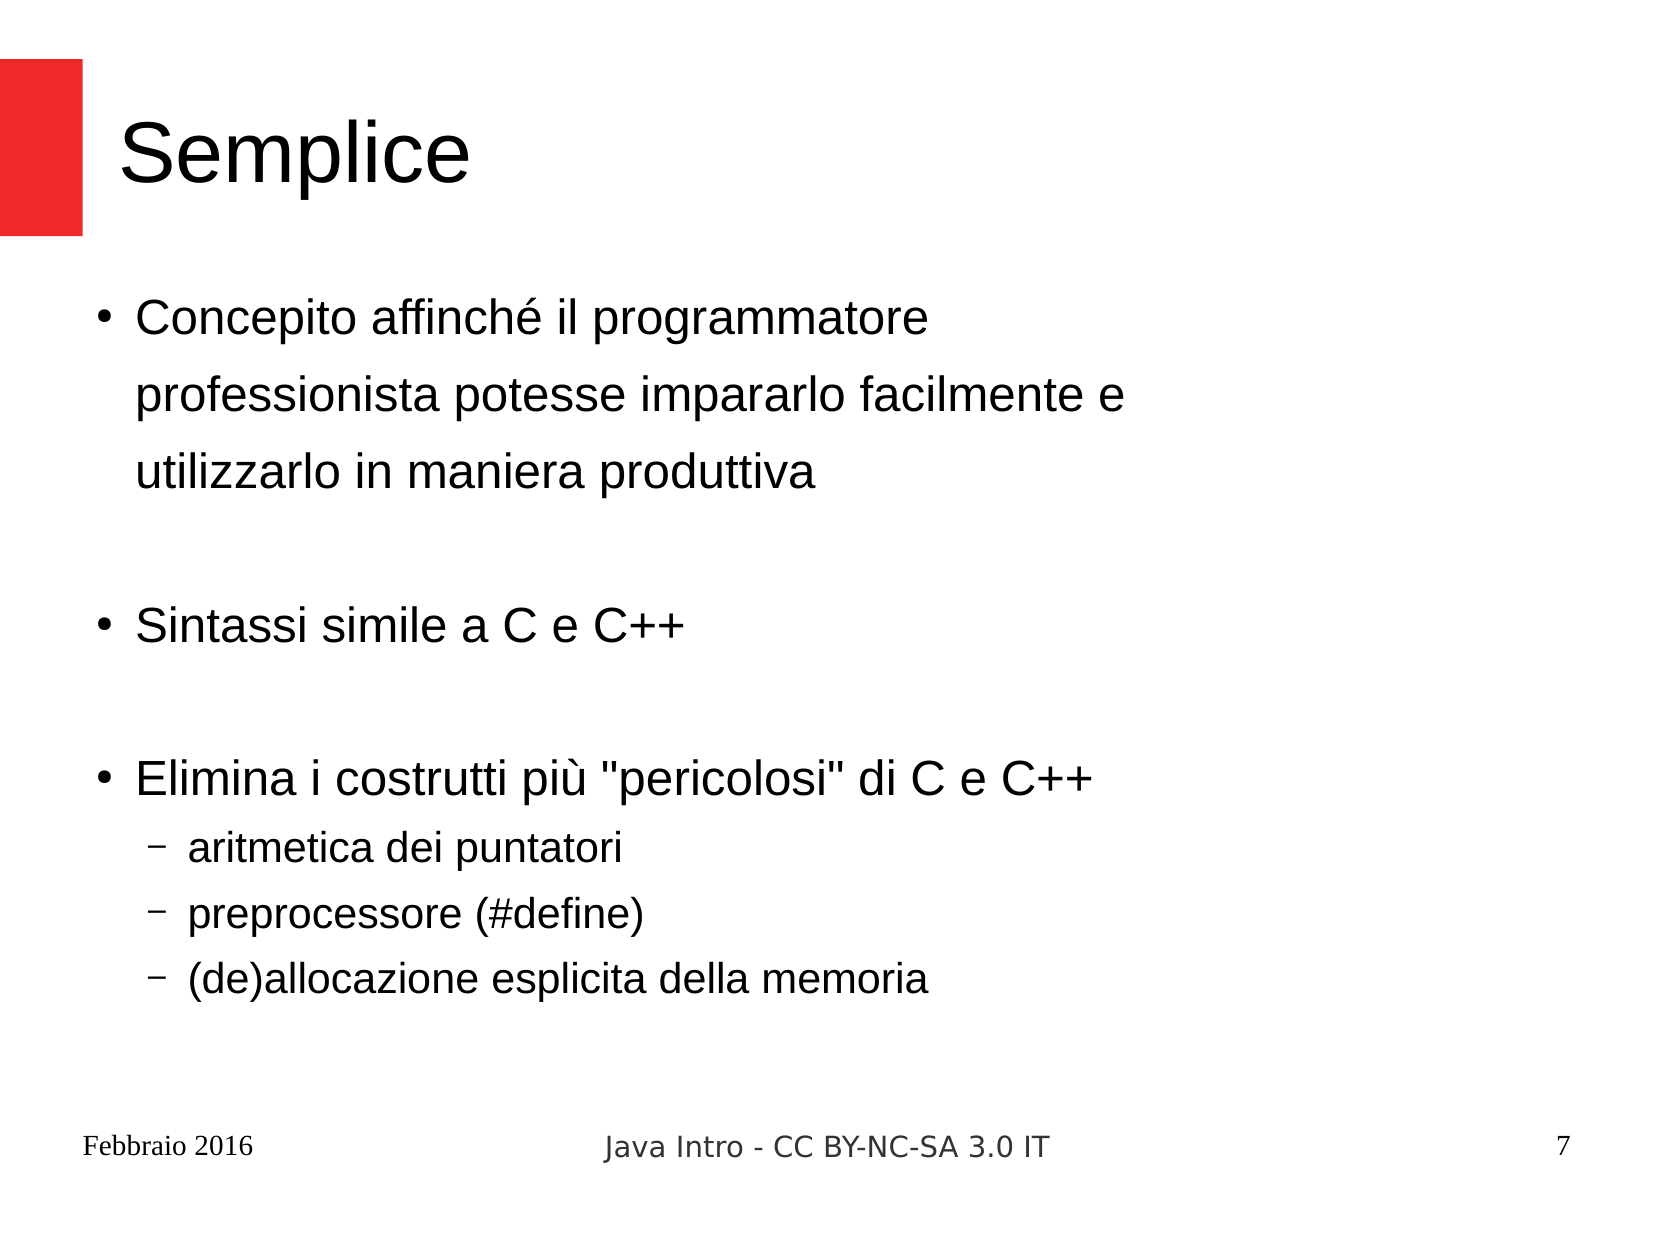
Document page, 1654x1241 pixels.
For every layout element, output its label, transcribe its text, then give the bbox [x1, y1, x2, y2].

title Semplice [118, 49, 1607, 257]
list Concepito affinché il programmatore professionista potesse impararlo facilmente e utilizzarlo in maniera produttiva Sintassi simile a C e C++ Elimina i costrutti più "pericolosi" di C e C++ aritmetica dei puntatori preprocessore (#define) (de)allocazione esplicita della memoria [82, 290, 1571, 1010]
